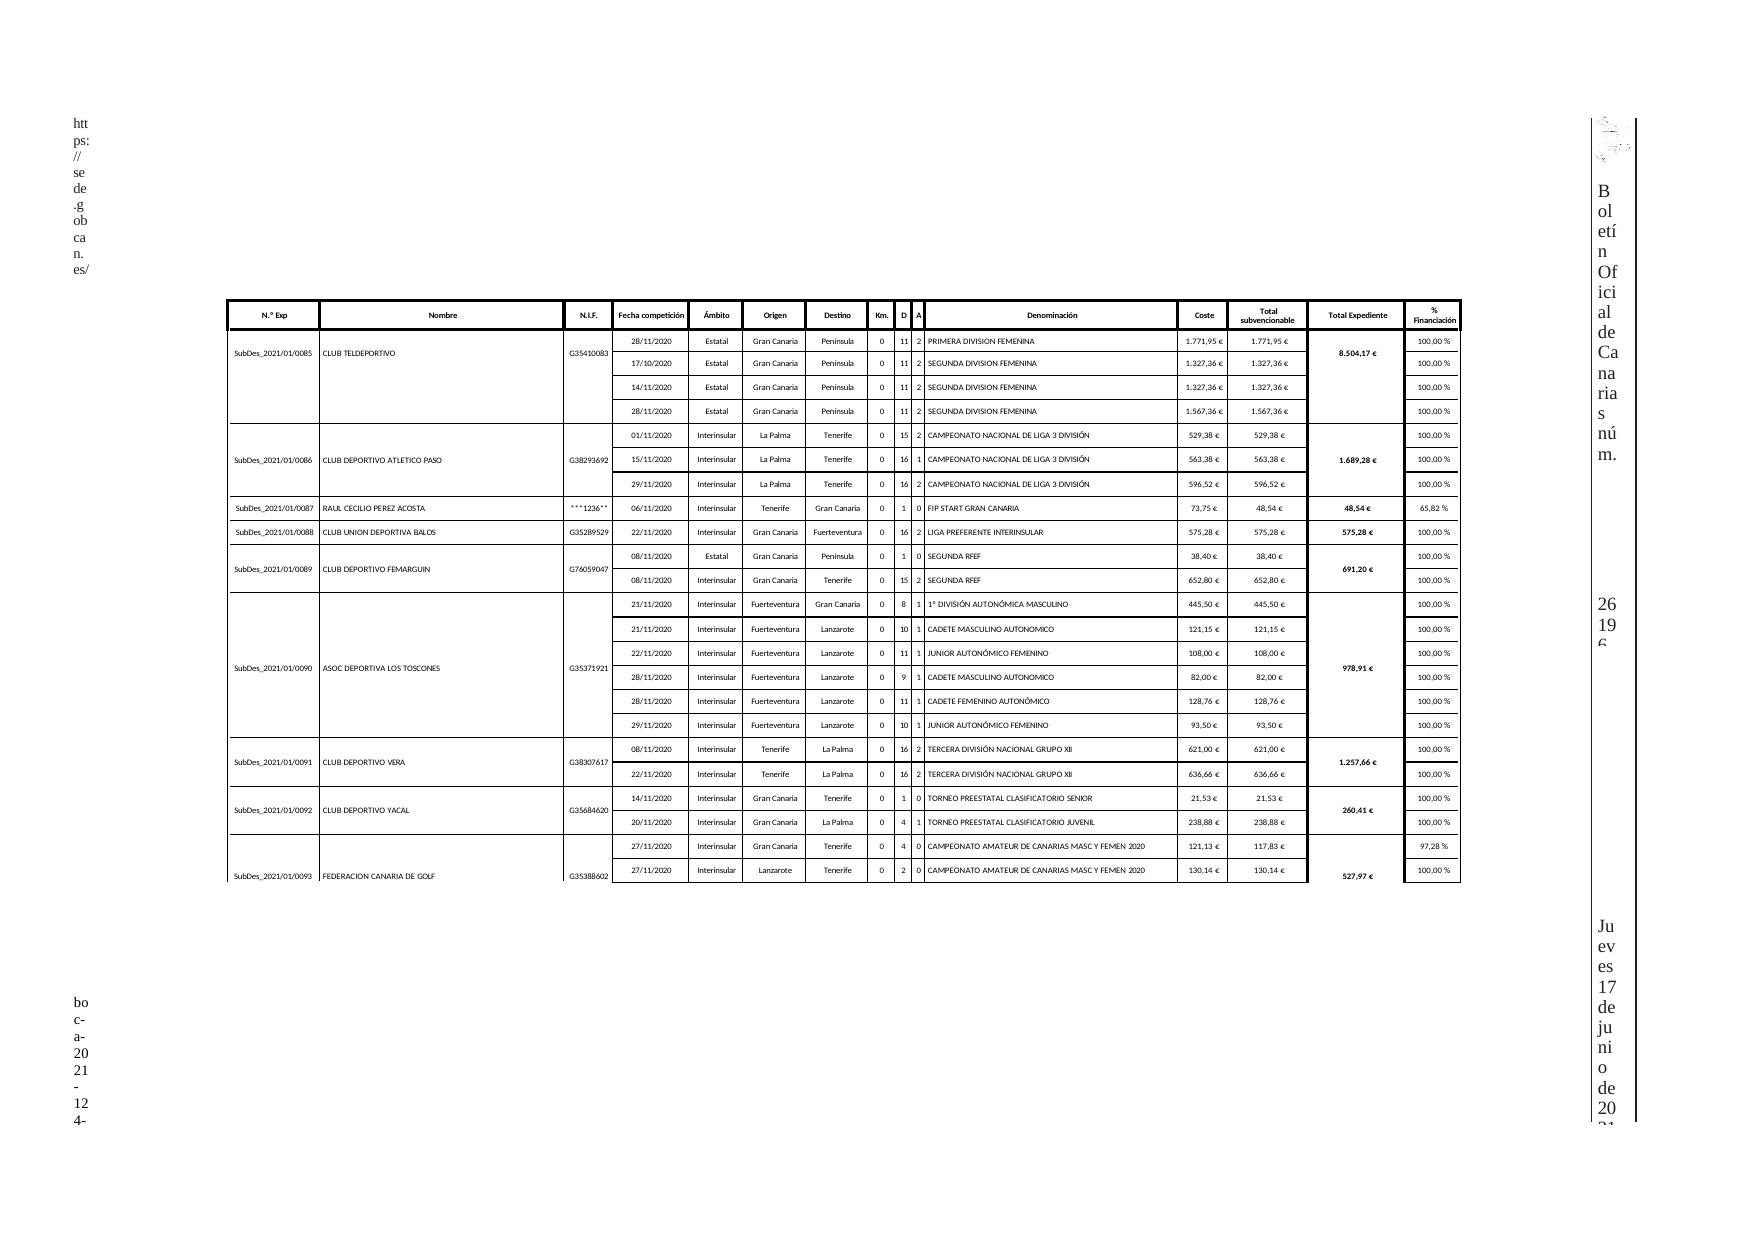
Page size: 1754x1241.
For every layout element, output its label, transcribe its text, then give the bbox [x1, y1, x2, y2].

table_cell 100,00 % [1406, 786, 1460, 810]
table_cell 0 [868, 811, 894, 834]
table_cell Gran Canaria [743, 545, 805, 568]
table_header Km. [869, 302, 893, 327]
table_cell Interinsular [689, 593, 742, 616]
table_cell Interinsular [689, 787, 742, 810]
table_cell Interinsular [689, 811, 742, 834]
table_cell 16 [895, 738, 911, 761]
table_cell 100,00 % [1406, 689, 1460, 713]
table_cell 0 [868, 473, 894, 496]
table_cell 529,38 € [1178, 424, 1227, 447]
table_cell 563,38 € [1228, 448, 1306, 471]
table_cell Tenerife [743, 497, 805, 520]
table_cell Fuerteventura [743, 618, 805, 641]
table_cell 2 [912, 400, 924, 423]
table_cell La Palma [743, 473, 805, 496]
table_cell 16 [895, 763, 911, 786]
table_cell 0 [868, 763, 894, 786]
table_cell 2 [912, 473, 924, 496]
table_cell 1º DIVISIÓN AUTONÓMICA MASCULINO [925, 593, 1177, 616]
table_header Destino [807, 302, 866, 327]
table_cell SEGUNDA DIVISION FEMENINA [925, 352, 1177, 375]
table_cell Lanzarote [806, 690, 867, 713]
table_cell 100,00 % [1406, 375, 1460, 399]
table_cell 01/11/2020 [613, 424, 688, 447]
table_cell 121,13 € [1178, 835, 1227, 858]
table_header N.I.F. [566, 302, 611, 327]
table_cell 0 [868, 666, 894, 689]
table_cell 100,00 % [1406, 713, 1460, 737]
table_header Ámbito [690, 302, 741, 327]
table_cell Gran Canaria [743, 352, 805, 375]
table_cell 11 [895, 400, 911, 423]
table_cell Lanzarote [806, 714, 867, 737]
table_cell 16 [895, 473, 911, 496]
table_cell 0 [868, 714, 894, 737]
table_cell 2 [912, 352, 924, 375]
table_cell 238,88 € [1228, 811, 1306, 834]
table_cell Tenerife [806, 787, 867, 810]
table_cell 20/11/2020 [613, 811, 688, 834]
table_cell 621,00 € [1228, 738, 1306, 761]
table_cell 100,00 % [1406, 858, 1460, 882]
table_cell 575,28 € [1178, 521, 1227, 544]
table_cell Gran Canaria [743, 787, 805, 810]
table_cell 0 [868, 569, 894, 592]
table_cell 621,00 € [1178, 738, 1227, 761]
table_cell 0 [868, 331, 894, 351]
table_cell 0 [912, 545, 924, 568]
table_cell Interinsular [689, 738, 742, 761]
table_cell 28/11/2020 [613, 690, 688, 713]
table_cell 22/11/2020 [613, 642, 688, 665]
table_cell CAMPEONATO AMATEUR DE CANARIAS MASC Y FEMEN 2020 [925, 835, 1177, 858]
table_cell Interinsular [689, 690, 742, 713]
table_cell 2 [912, 521, 924, 544]
table_cell SubDes_2021/01/0093 [228, 834, 320, 882]
table_cell 100,00 % [1406, 351, 1460, 375]
table_cell 0 [868, 424, 894, 447]
table_cell CLUB DEPORTIVO YACAL [320, 787, 563, 834]
table_cell CAMPEONATO NACIONAL DE LIGA 3 DIVISIÓN [925, 473, 1177, 496]
table_cell Lanzarote [806, 666, 867, 689]
table_cell SEGUNDA RFEF [925, 569, 1177, 592]
table_cell Fuerteventura [806, 521, 867, 544]
table_cell 0 [868, 593, 894, 616]
table_cell SubDes_2021/01/0089 [228, 544, 319, 592]
table_cell 100,00 % [1406, 616, 1460, 641]
table_cell 1 [912, 690, 924, 713]
table_cell SEGUNDA DIVISION FEMENINA [925, 376, 1177, 399]
table_cell Fuerteventura [743, 593, 805, 616]
table_cell 0 [912, 835, 924, 858]
table_cell 0 [868, 521, 894, 544]
table_cell 28/11/2020 [613, 666, 688, 689]
table_cell 100,00 % [1406, 737, 1460, 761]
table_cell G35289529 [564, 521, 612, 544]
table_cell ***1236** [564, 497, 612, 520]
table_cell La Palma [806, 811, 867, 834]
table_cell 82,00 € [1228, 666, 1306, 689]
table_cell PRIMERA DIVISION FEMENINA [925, 331, 1177, 351]
table_cell CLUB DEPORTIVO FEMARGUIN [320, 545, 563, 592]
table_cell CLUB DEPORTIVO VERA [320, 738, 563, 786]
table_cell 21/11/2020 [613, 593, 688, 616]
table_header Fecha competición [614, 302, 687, 327]
table_cell SubDes_2021/01/0090 [228, 592, 319, 737]
table_cell CLUB UNION DEPORTIVA BALOS [320, 521, 563, 544]
table_cell TERCERA DIVISIÓN NACIONAL GRUPO XII [925, 763, 1177, 786]
table_cell Tenerife [806, 835, 867, 858]
table_cell Interinsular [689, 642, 742, 665]
table_header Coste [1179, 302, 1226, 327]
table_cell Península [806, 352, 867, 375]
table_cell 100,00 % [1406, 471, 1460, 496]
table_cell CAMPEONATO NACIONAL DE LIGA 3 DIVISIÓN [925, 448, 1177, 471]
table_cell CADETE FEMENINO AUTONÓMICO [925, 690, 1177, 713]
table_cell 130,14 € [1228, 859, 1306, 882]
table_cell 0 [868, 352, 894, 375]
table_cell 15/11/2020 [613, 448, 688, 471]
table_cell SubDes_2021/01/0088 [228, 520, 319, 544]
table_cell Fuerteventura [743, 690, 805, 713]
table_cell 65,82 % [1406, 496, 1460, 520]
table_cell Interinsular [689, 448, 742, 471]
table_header Denominación [926, 302, 1176, 327]
table_cell 11 [895, 331, 911, 351]
table_cell 9 [895, 666, 911, 689]
table_cell 978,91 € [1309, 593, 1403, 737]
table_cell Gran Canaria [806, 593, 867, 616]
table_cell 1.327,36 € [1178, 376, 1227, 399]
table_cell Interinsular [689, 714, 742, 737]
table_cell 652,80 € [1178, 569, 1227, 592]
table_cell Interinsular [689, 497, 742, 520]
table_cell 21,53 € [1228, 787, 1306, 810]
table_header Origen [744, 302, 804, 327]
table_cell 8.504,17 € [1309, 331, 1403, 423]
table_cell 100,00 % [1406, 641, 1460, 665]
table_cell Interinsular [689, 763, 742, 786]
table_cell Fuerteventura [743, 714, 805, 737]
table_cell Península [806, 545, 867, 568]
table_cell G38307617 [564, 738, 612, 786]
table_cell SubDes_2021/01/0085 [228, 328, 319, 423]
table_cell Gran Canaria [743, 376, 805, 399]
table_cell 08/11/2020 [613, 569, 688, 592]
table_cell 2 [912, 763, 924, 786]
table_cell 38,40 € [1228, 545, 1306, 568]
table_cell 100,00 % [1406, 761, 1460, 786]
table_cell 8 [895, 593, 911, 616]
table_cell 10 [895, 714, 911, 737]
table_cell 100,00 % [1406, 328, 1460, 351]
table_cell RAUL CECILIO PEREZ ACOSTA [320, 497, 563, 520]
table_cell 14/11/2020 [613, 787, 688, 810]
table_cell 0 [868, 545, 894, 568]
table_header Nombre [321, 302, 562, 327]
table_cell Estatal [689, 352, 742, 375]
table_cell 0 [868, 690, 894, 713]
table_cell 28/11/2020 [613, 400, 688, 423]
table_cell Interinsular [689, 521, 742, 544]
table_cell Gran Canaria [743, 569, 805, 592]
table_cell 2 [912, 424, 924, 447]
table_cell 100,00 % [1406, 810, 1460, 834]
table_cell 636,66 € [1228, 763, 1306, 786]
table_cell 445,50 € [1178, 593, 1227, 616]
text boc-a-2021-124-3071 [74, 994, 92, 1124]
table_cell 100,00 % [1406, 447, 1460, 471]
table_cell Interinsular [689, 666, 742, 689]
table_cell 1.327,36 € [1228, 376, 1306, 399]
table_cell 08/11/2020 [613, 545, 688, 568]
table_cell 1.257,66 € [1309, 738, 1403, 786]
table_cell TORNEO PREESTATAL CLASIFICATORIO SENIOR [925, 787, 1177, 810]
table_cell 1 [912, 642, 924, 665]
table_cell 2 [912, 331, 924, 351]
table_cell Lanzarote [806, 642, 867, 665]
table_cell 100,00 % [1406, 399, 1460, 423]
table_cell CAMPEONATO NACIONAL DE LIGA 3 DIVISIÓN [925, 424, 1177, 447]
table_cell 575,28 € [1309, 521, 1403, 544]
table_cell 93,50 € [1178, 714, 1227, 737]
table_cell 636,66 € [1178, 763, 1227, 786]
table_cell G35684620 [564, 787, 612, 834]
table_cell Estatal [689, 545, 742, 568]
table_cell La Palma [743, 424, 805, 447]
table_cell Gran Canaria [806, 497, 867, 520]
table_cell 1.327,36 € [1178, 352, 1227, 375]
table_cell 652,80 € [1228, 569, 1306, 592]
table_cell 0 [868, 618, 894, 641]
table_cell 1 [912, 593, 924, 616]
table_cell 121,15 € [1178, 618, 1227, 641]
table_cell Estatal [689, 376, 742, 399]
table_cell Tenerife [806, 473, 867, 496]
table_cell 16 [895, 448, 911, 471]
table_cell LIGA PREFERENTE INTERINSULAR [925, 521, 1177, 544]
table_cell 11 [895, 642, 911, 665]
table_cell 1 [912, 714, 924, 737]
table_cell 27/11/2020 [613, 835, 688, 858]
table_cell 529,38 € [1228, 424, 1306, 447]
table_cell 0 [912, 859, 924, 882]
table_cell CLUB TELDEPORTIVO [320, 331, 563, 423]
table_cell 2 [895, 859, 911, 882]
table_cell Estatal [689, 331, 742, 351]
table_cell Península [806, 376, 867, 399]
table_cell Península [806, 400, 867, 423]
table_cell Península [806, 331, 867, 351]
table_cell 0 [868, 376, 894, 399]
table_cell 4 [895, 811, 911, 834]
table_cell 0 [868, 497, 894, 520]
table_cell G76059047 [564, 545, 612, 592]
table_cell Fuerteventura [743, 642, 805, 665]
table_cell 0 [868, 787, 894, 810]
text https://sede.gobcan.es/boc [73, 116, 90, 273]
table_cell 48,54 € [1228, 497, 1306, 520]
table_cell G35371921 [564, 593, 612, 737]
table_cell La Palma [743, 448, 805, 471]
table_cell SubDes_2021/01/0087 [228, 496, 319, 520]
table_cell 108,00 € [1228, 642, 1306, 665]
table_cell 0 [868, 642, 894, 665]
table_cell Gran Canaria [743, 835, 805, 858]
table_cell 527,97 € [1309, 835, 1403, 882]
table_cell 11 [895, 376, 911, 399]
table_cell 28/11/2020 [613, 331, 688, 351]
table_cell 1.771,95 € [1178, 331, 1227, 351]
table_cell 596,52 € [1178, 473, 1227, 496]
table_cell Lanzarote [806, 618, 867, 641]
table_cell ASOC DEPORTIVA LOS TOSCONES [320, 593, 563, 737]
table_cell 11 [895, 690, 911, 713]
picture [1595, 116, 1631, 162]
table_cell 15 [895, 424, 911, 447]
table_cell 1.327,36 € [1228, 352, 1306, 375]
table_header D [896, 302, 910, 327]
table_cell SEGUNDA RFEF [925, 545, 1177, 568]
table_cell 100,00 % [1406, 520, 1460, 544]
table_cell Interinsular [689, 569, 742, 592]
table_cell G35410083 [564, 331, 612, 423]
table_cell 16 [895, 521, 911, 544]
table_header A [913, 302, 923, 327]
table_cell 1.771,95 € [1228, 331, 1306, 351]
table_cell 2 [912, 376, 924, 399]
table_cell 0 [912, 787, 924, 810]
table_cell Interinsular [689, 473, 742, 496]
table_cell 82,00 € [1178, 666, 1227, 689]
table_cell 4 [895, 835, 911, 858]
table_cell 1.567,36 € [1178, 400, 1227, 423]
table_cell 128,76 € [1178, 690, 1227, 713]
table_cell La Palma [806, 738, 867, 761]
table_cell 1 [895, 787, 911, 810]
table_cell SubDes_2021/01/0091 [228, 737, 319, 786]
table_cell Tenerife [806, 569, 867, 592]
table_cell SubDes_2021/01/0092 [228, 786, 319, 834]
table_header N.º Exp [229, 302, 318, 327]
table_cell 108,00 € [1178, 642, 1227, 665]
table_cell Estatal [689, 400, 742, 423]
table_cell 128,76 € [1228, 690, 1306, 713]
table_cell 238,88 € [1178, 811, 1227, 834]
table_cell Interinsular [689, 835, 742, 858]
table_cell Tenerife [743, 738, 805, 761]
table_cell Gran Canaria [743, 331, 805, 351]
table_cell FEDERACION CANARIA DE GOLF [320, 835, 564, 882]
table_header Total Expediente [1309, 302, 1403, 327]
table_cell 100,00 % [1406, 544, 1460, 568]
table_cell 10 [895, 618, 911, 641]
table_cell SubDes_2021/01/0086 [228, 423, 319, 496]
table_cell 93,50 € [1228, 714, 1306, 737]
table_cell 1 [912, 811, 924, 834]
table_cell Gran Canaria [743, 521, 805, 544]
table_cell Interinsular [689, 424, 742, 447]
table_cell 445,50 € [1228, 593, 1306, 616]
table_cell 27/11/2020 [613, 859, 688, 882]
table_cell 22/11/2020 [613, 763, 688, 786]
table_cell 0 [868, 400, 894, 423]
table_cell 1 [912, 666, 924, 689]
table_header Total subvencionable [1229, 302, 1306, 327]
table_cell Interinsular [689, 618, 742, 641]
table_cell 06/11/2020 [613, 497, 688, 520]
table_cell 1 [895, 545, 911, 568]
table_cell 100,00 % [1406, 592, 1460, 616]
table_cell 14/11/2020 [613, 376, 688, 399]
table_cell 596,52 € [1228, 473, 1306, 496]
text Boletín Oficial de Canarias núm. 124 [1598, 181, 1618, 464]
table_cell 29/11/2020 [613, 714, 688, 737]
table_cell 117,83 € [1228, 835, 1306, 858]
table_cell 100,00 % [1406, 665, 1460, 689]
table_cell 1.689,28 € [1309, 424, 1403, 496]
table_cell Fuerteventura [743, 666, 805, 689]
table_cell 563,38 € [1178, 448, 1227, 471]
table_cell 73,75 € [1178, 497, 1227, 520]
table_cell Lanzarote [743, 859, 805, 882]
table_cell TORNEO PREESTATAL CLASIFICATORIO JUVENIL [925, 811, 1177, 834]
table_cell Interinsular [689, 859, 742, 882]
table_cell 38,40 € [1178, 545, 1227, 568]
table_cell Gran Canaria [743, 811, 805, 834]
table_cell 0 [868, 859, 894, 882]
table_cell 1 [912, 448, 924, 471]
table_cell 0 [868, 835, 894, 858]
table_cell 691,20 € [1309, 545, 1403, 592]
table_cell 121,15 € [1228, 618, 1306, 641]
table_cell G38293692 [564, 424, 612, 496]
table_cell 15 [895, 569, 911, 592]
table_cell FIP START GRAN CANARIA [925, 497, 1177, 520]
table_cell 0 [912, 497, 924, 520]
table_cell 1.567,36 € [1228, 400, 1306, 423]
table_cell 130,14 € [1178, 859, 1227, 882]
table_cell CLUB DEPORTIVO ATLETICO PASO [320, 424, 563, 496]
table_cell CAMPEONATO AMATEUR DE CANARIAS MASC Y FEMEN 2020 [925, 859, 1177, 882]
table_cell Tenerife [743, 763, 805, 786]
table_cell JUNIOR AUTONÓMICO FEMENINO [925, 714, 1177, 737]
table_cell CADETE MASCULINO AUTONOMICO [925, 666, 1177, 689]
table_cell CADETE MASCULINO AUTONOMICO [925, 618, 1177, 641]
table_cell 22/11/2020 [613, 521, 688, 544]
table_cell 1 [912, 618, 924, 641]
table_cell 0 [868, 738, 894, 761]
table_cell G35388602 [564, 835, 612, 882]
table_cell 21,53 € [1178, 787, 1227, 810]
table_cell La Palma [806, 763, 867, 786]
table_cell 08/11/2020 [613, 738, 688, 761]
table_cell 260,41 € [1309, 787, 1403, 834]
text Jueves 17 de junio de 2021 [1598, 916, 1618, 1124]
table_cell Gran Canaria [743, 400, 805, 423]
table_cell 21/11/2020 [613, 618, 688, 641]
table_cell 0 [868, 448, 894, 471]
table_cell 575,28 € [1228, 521, 1306, 544]
table_cell 2 [912, 569, 924, 592]
table_cell 11 [895, 352, 911, 375]
table_cell 48,54 € [1309, 497, 1403, 520]
table_cell JUNIOR AUTONÓMICO FEMENINO [925, 642, 1177, 665]
table_cell 100,00 % [1406, 568, 1460, 592]
table_cell 17/10/2020 [613, 352, 688, 375]
table_cell Tenerife [806, 424, 867, 447]
table_header % Financiación [1406, 302, 1459, 327]
text 26196 [1598, 594, 1618, 646]
table_cell SEGUNDA DIVISION FEMENINA [925, 400, 1177, 423]
table_cell TERCERA DIVISIÓN NACIONAL GRUPO XII [925, 738, 1177, 761]
table_cell 1 [895, 497, 911, 520]
table_cell 29/11/2020 [613, 473, 688, 496]
table_cell 97,28 % [1406, 834, 1460, 858]
table_cell 2 [912, 738, 924, 761]
table_cell Tenerife [806, 859, 867, 882]
table_cell 100,00 % [1406, 423, 1460, 447]
table_cell Tenerife [806, 448, 867, 471]
